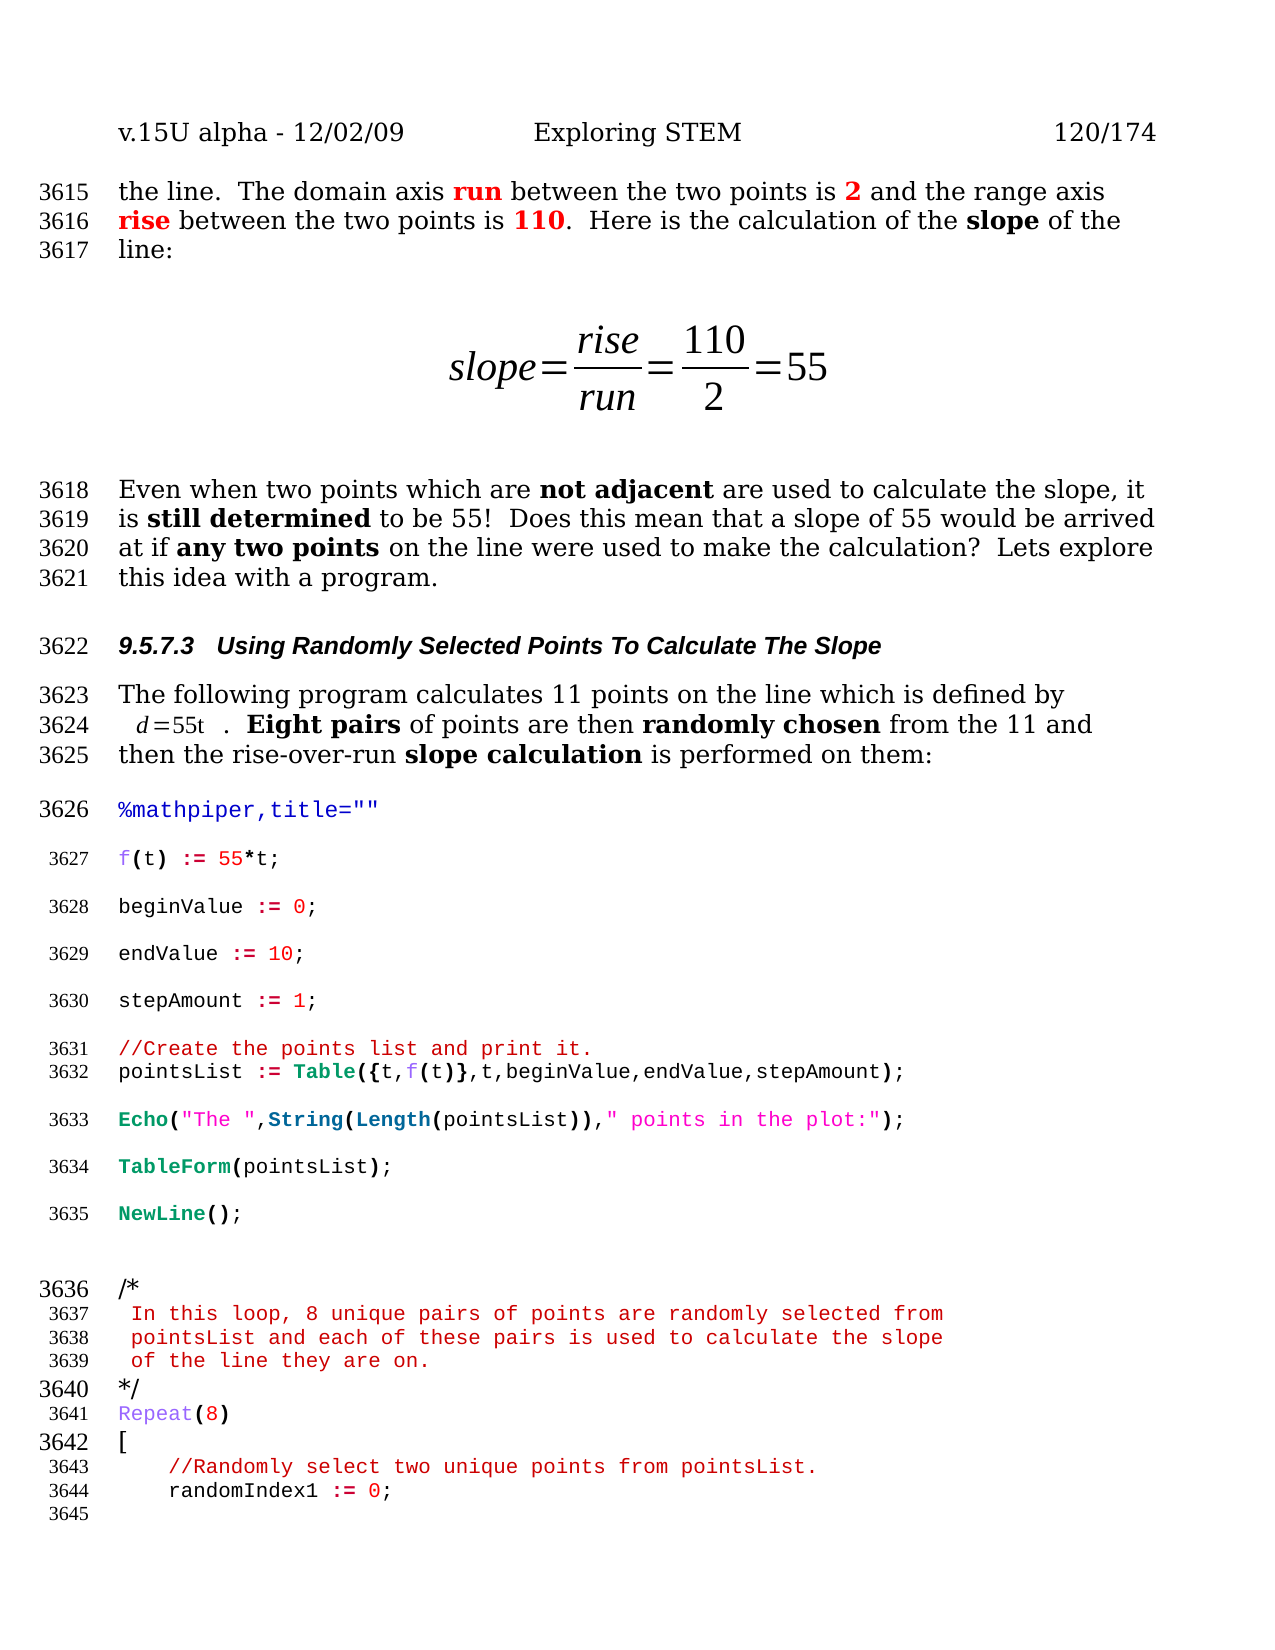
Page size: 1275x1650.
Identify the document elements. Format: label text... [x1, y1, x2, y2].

text Echo("The ",String(Length(pointsList))," points in the plot:"); [118, 1108, 1157, 1132]
subtitle Using Randomly Selected Points To Calculate The Slope [118, 631, 1157, 659]
text */ [118, 1374, 1157, 1403]
text [ [118, 1427, 1157, 1456]
text TableForm(pointsList); [118, 1156, 1157, 1179]
text pointsList := Table({t,f(t)},t,beginValue,endValue,stepAmount); [118, 1061, 1157, 1085]
text beginValue := 0; [118, 896, 1157, 919]
text NewLine(); [118, 1203, 1157, 1227]
text %mathpiper,title="" [118, 799, 1157, 825]
text f(t) := 55*t; [118, 848, 1157, 872]
text Even when two points which are not adjacent are used to calculate the slope, it is still determined to be 55! Does this mean that a slope of 55 would be arrived at if any two points on the line were used to make the calculation? Lets explore this idea with a program. [118, 475, 1157, 592]
text of the line they are on. [118, 1351, 1157, 1374]
text /* [118, 1274, 1157, 1303]
text //Create the points list and print it. [118, 1038, 1157, 1061]
text the line. The domain axis run between the two points is 2 and the range axis rise between the two points is 110. Here is the calculation of the slope of the line: [118, 177, 1157, 265]
text In this loop, 8 unique pairs of points are randomly selected from [118, 1303, 1157, 1327]
text stepAmount := 1; [118, 990, 1157, 1014]
text //Randomly select two unique points from pointsList. [118, 1456, 1157, 1480]
text The following program calculates 11 points on the line which is defined by. Eight pairs of points are then randomly chosen from the 11 and then the rise-over-run slope calculation is performed on them: [118, 681, 1157, 769]
text endValue := 10; [118, 943, 1157, 967]
text randomIndex1 := 0; [118, 1480, 1157, 1503]
text pointsList and each of these pairs is used to calculate the slope [118, 1327, 1157, 1351]
text Repeat(8) [118, 1403, 1157, 1427]
